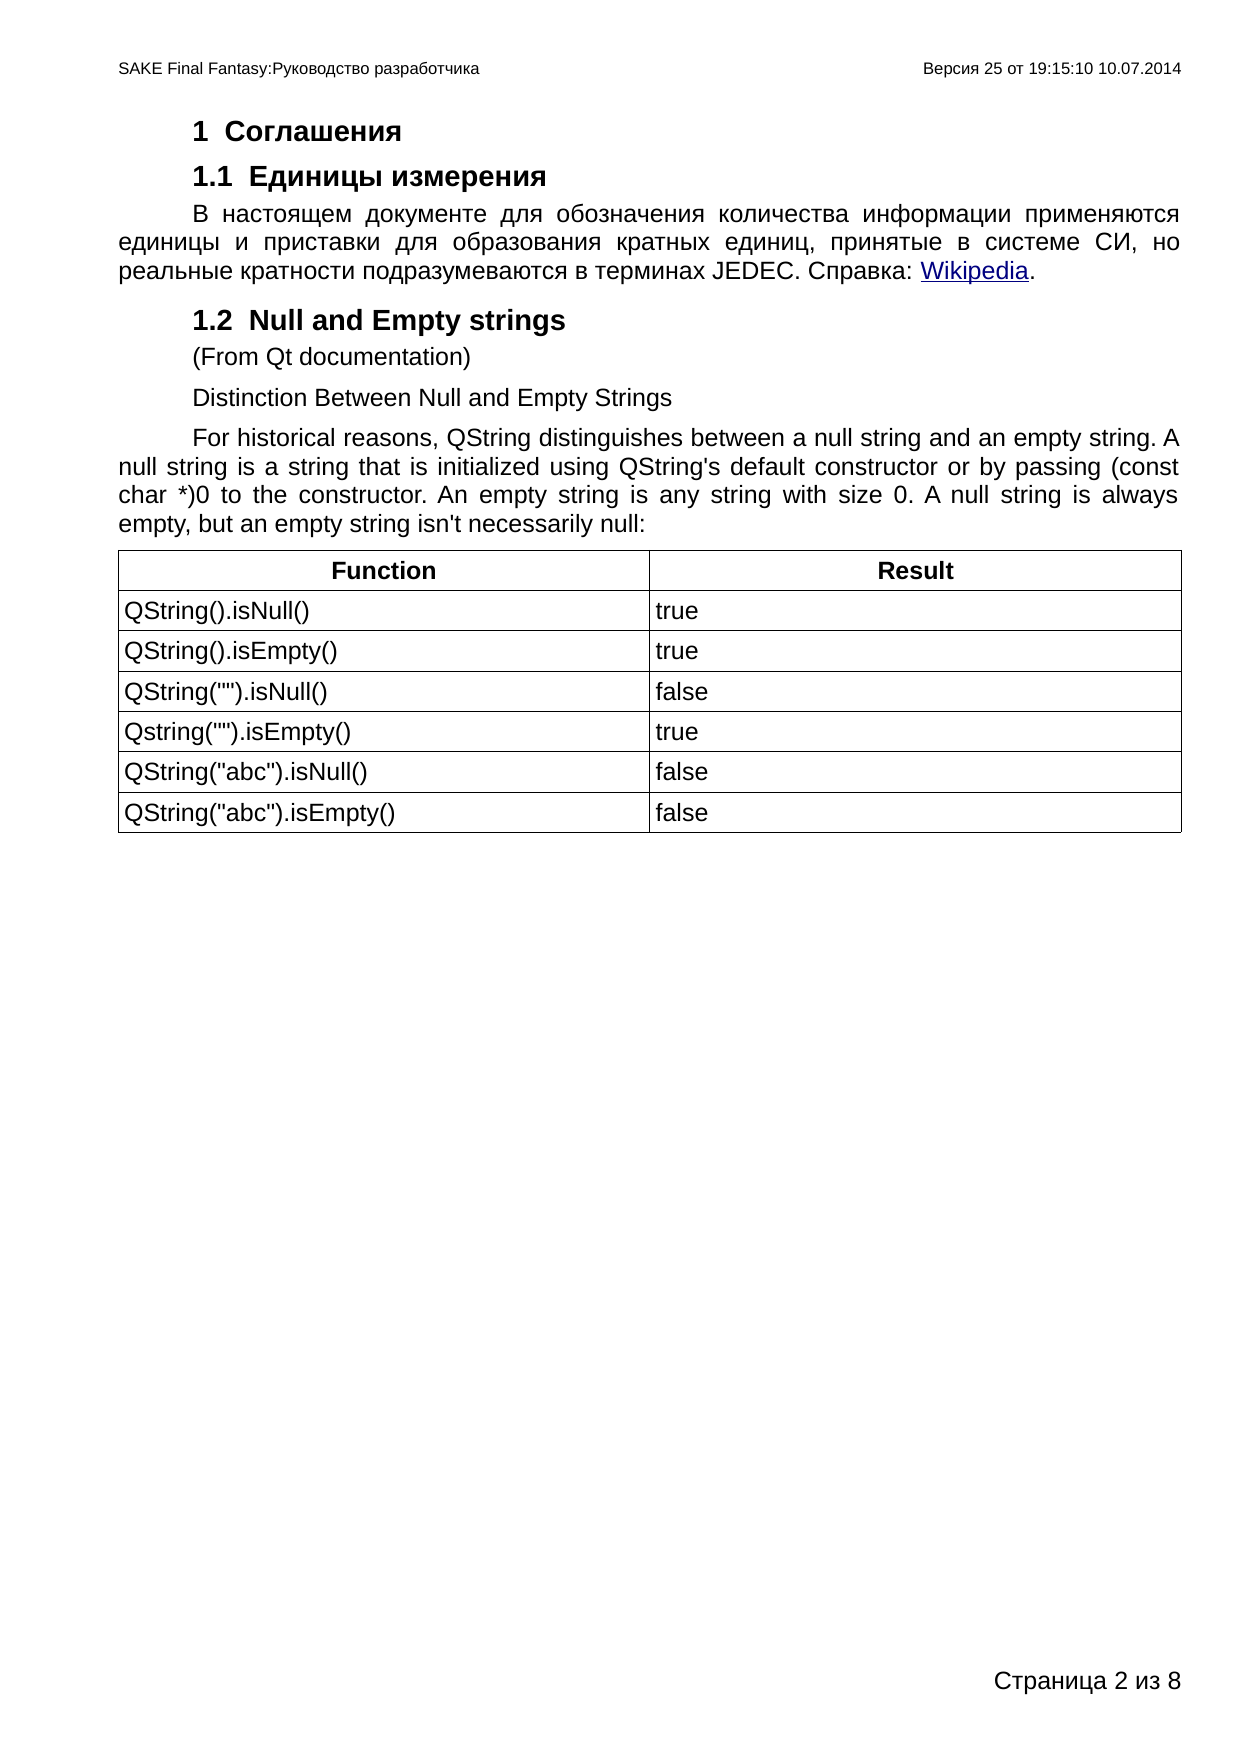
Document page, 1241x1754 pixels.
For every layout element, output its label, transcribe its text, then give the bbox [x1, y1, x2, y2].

table_cell true [650, 712, 1181, 751]
text (From Qt documentation) [118, 342, 1181, 371]
table_cell QString("abc").isNull() [119, 752, 649, 792]
text Distinction Between Null and Empty Strings [118, 382, 1181, 411]
table_cell QString("").isNull() [119, 672, 649, 711]
table_cell QString("abc").isEmpty() [119, 793, 649, 832]
table_cell Qstring("").isEmpty() [119, 712, 649, 751]
table_cell false [650, 793, 1181, 832]
table_header Result [650, 551, 1181, 590]
table_cell QString().isNull() [119, 591, 649, 630]
subtitle Соглашения [118, 114, 1181, 147]
table_cell QString().isEmpty() [119, 631, 649, 671]
text В настоящем документе для обозначения количества информации применяются единицы и приставки для образования кратных единиц, принятые в системе СИ, но реальные кратности подразумеваются в терминах JEDEC. Справка: Wikipedia. [118, 198, 1181, 285]
table_cell true [650, 631, 1181, 671]
subtitle Null and Empty strings [118, 302, 1181, 336]
subtitle Единицы измерения [118, 159, 1181, 193]
table_cell false [650, 752, 1181, 792]
table_cell false [650, 672, 1181, 711]
text For historical reasons, QString distinguishes between a null string and an empty string. A null string is a string that is initialized using QString's default constructor or by passing (const char *)0 to the constructor. An empty string is any string with size 0. A null string is always empty, but an empty string isn't necessarily null: [118, 423, 1181, 538]
table_cell true [650, 591, 1181, 630]
table_header Function [119, 551, 649, 590]
